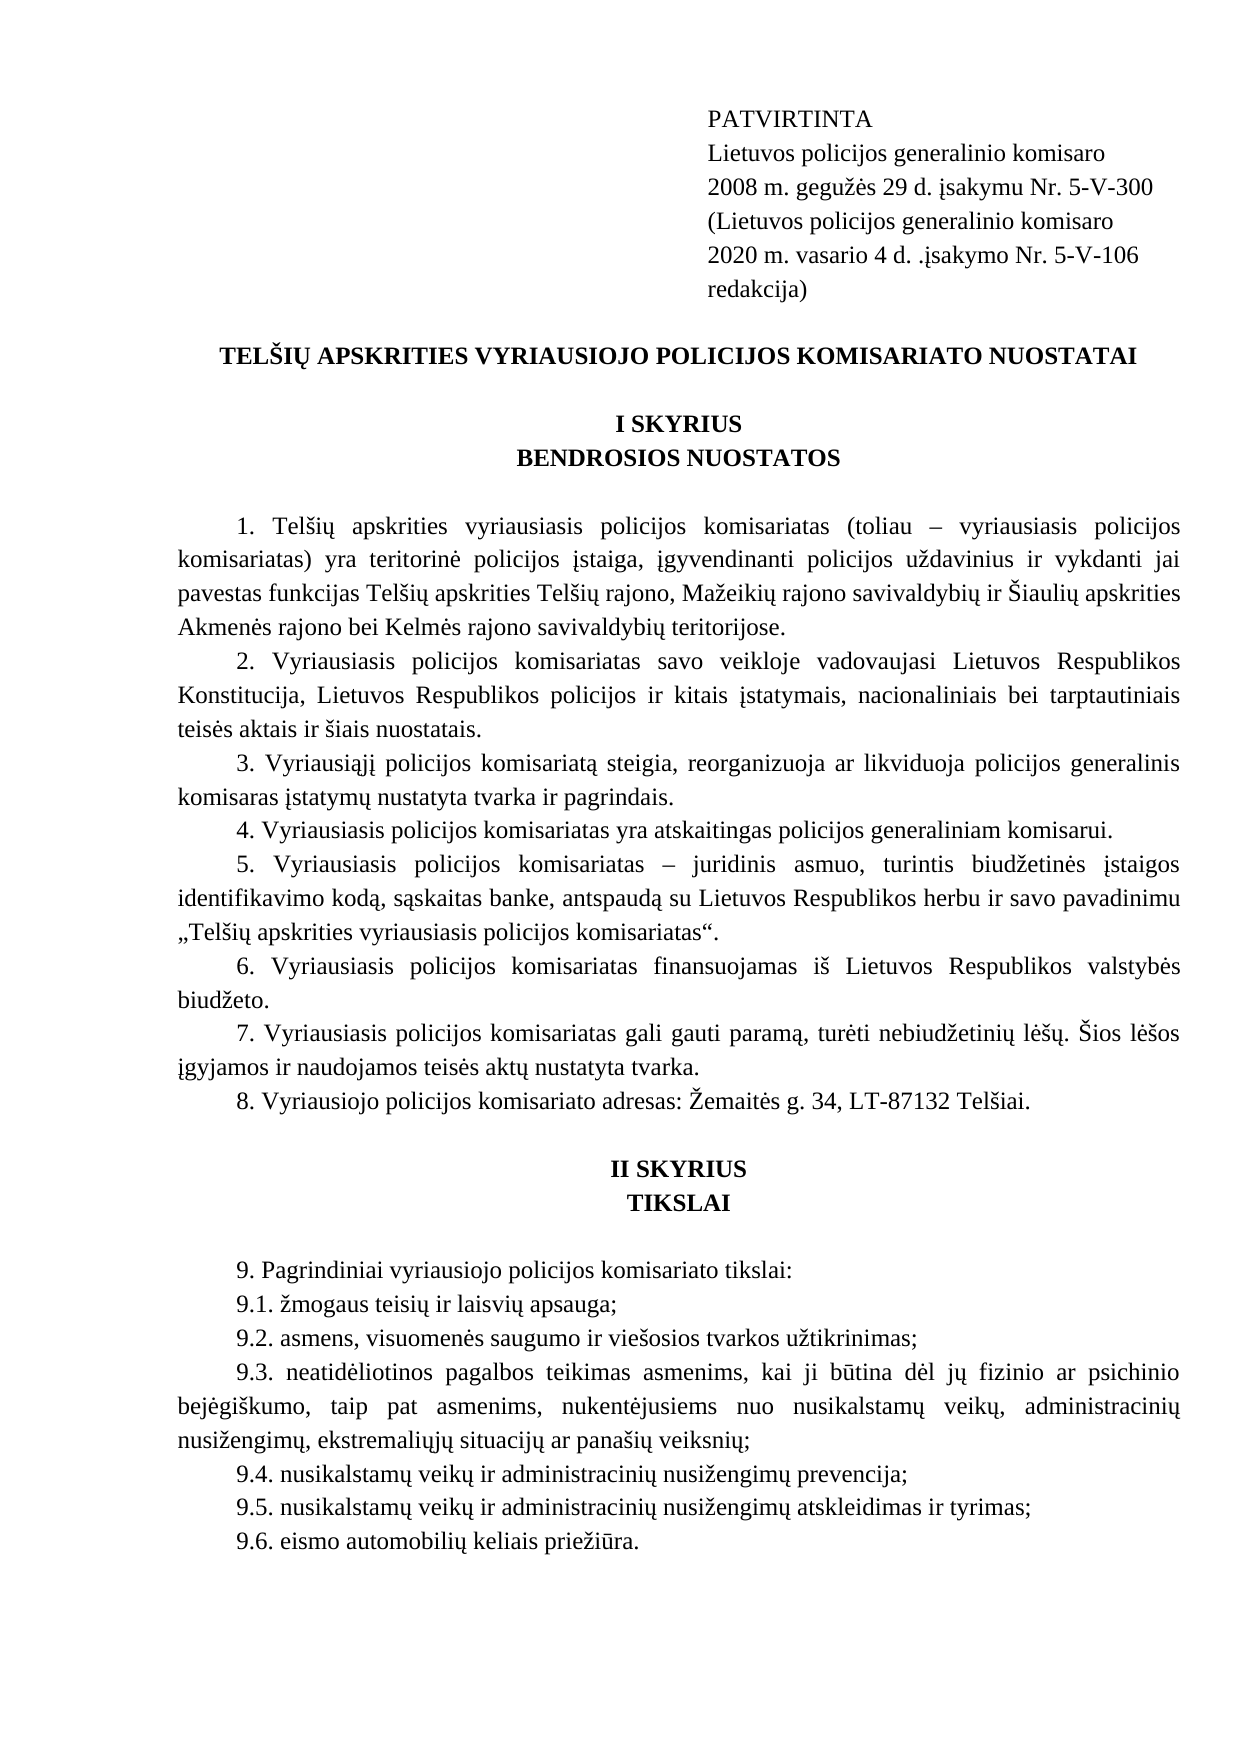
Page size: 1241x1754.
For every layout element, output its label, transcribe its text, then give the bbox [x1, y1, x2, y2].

text redakcija) [707, 274, 1181, 302]
text 3. Vyriausiąjį policijos komisariatą steigia, reorganizuoja ar likviduoja policijos generalinis komisaras įstatymų nustatyta tvarka ir pagrindais. [177, 748, 1181, 810]
text 2008 m. gegužės 29 d. įsakymu Nr. 5-V-300 [707, 172, 1181, 201]
text I SKYRIUS [176, 409, 1181, 438]
text BENDROSIOS NUOSTATOS [176, 443, 1181, 472]
text 9.4. nusikalstamų veikų ir administracinių nusižengimų prevencija; [177, 1459, 1181, 1487]
text 9.2. asmens, visuomenės saugumo ir viešosios tvarkos užtikrinimas; [177, 1323, 1181, 1352]
text (Lietuvos policijos generalinio komisaro [707, 206, 1181, 235]
text 7. Vyriausiasis policijos komisariatas gali gauti paramą, turėti nebiudžetinių lėšų. Šios lėšos įgyjamos ir naudojamos teisės aktų nustatyta tvarka. [177, 1018, 1181, 1081]
text II SKYRIUS [176, 1154, 1181, 1183]
text Lietuvos policijos generalinio komisaro [707, 138, 1181, 167]
text TELŠIŲ APSKRITIES VYRIAUSIOJO POLICIJOS KOMISARIATO NUOSTATAI [176, 341, 1181, 370]
text 8. Vyriausiojo policijos komisariato adresas: Žemaitės g. 34, LT-87132 Telšiai. [177, 1086, 1181, 1115]
text 1. Telšių apskrities vyriausiasis policijos komisariatas (toliau – vyriausiasis policijos komisariatas) yra teritorinė policijos įstaiga, įgyvendinanti policijos uždavinius ir vykdanti jai pavestas funkcijas Telšių apskrities Telšių rajono, Mažeikių rajono savivaldybių ir Šiaulių apskrities Akmenės rajono bei Kelmės rajono savivaldybių teritorijose. [177, 511, 1181, 641]
text 2020 m. vasario 4 d. .įsakymo Nr. 5-V-106 [707, 240, 1181, 269]
text 9.1. žmogaus teisių ir laisvių apsauga; [177, 1289, 1181, 1318]
text 9.3. neatidėliotinos pagalbos teikimas asmenims, kai ji būtina dėl jų fizinio ar psichinio bejėgiškumo, taip pat asmenims, nukentėjusiems nuo nusikalstamų veikų, administracinių nusižengimų, ekstremaliųjų situacijų ar panašių veiksnių; [177, 1357, 1181, 1453]
text PATVIRTINTA [707, 104, 1181, 133]
text 9. Pagrindiniai vyriausiojo policijos komisariato tikslai: [177, 1256, 1181, 1284]
text 6. Vyriausiasis policijos komisariatas finansuojamas iš Lietuvos Respublikos valstybės biudžeto. [177, 951, 1181, 1013]
text 9.6. eismo automobilių keliais priežiūra. [177, 1526, 1181, 1555]
text TIKSLAI [176, 1188, 1181, 1217]
text 9.5. nusikalstamų veikų ir administracinių nusižengimų atskleidimas ir tyrimas; [177, 1492, 1181, 1521]
text 2. Vyriausiasis policijos komisariatas savo veikloje vadovaujasi Lietuvos Respublikos Konstitucija, Lietuvos Respublikos policijos ir kitais įstatymais, nacionaliniais bei tarptautiniais teisės aktais ir šiais nuostatais. [177, 646, 1181, 743]
text 4. Vyriausiasis policijos komisariatas yra atskaitingas policijos generaliniam komisarui. [177, 815, 1181, 844]
text 5. Vyriausiasis policijos komisariatas – juridinis asmuo, turintis biudžetinės įstaigos identifikavimo kodą, sąskaitas banke, antspaudą su Lietuvos Respublikos herbu ir savo pavadinimu „Telšių apskrities vyriausiasis policijos komisariatas“. [177, 849, 1181, 946]
